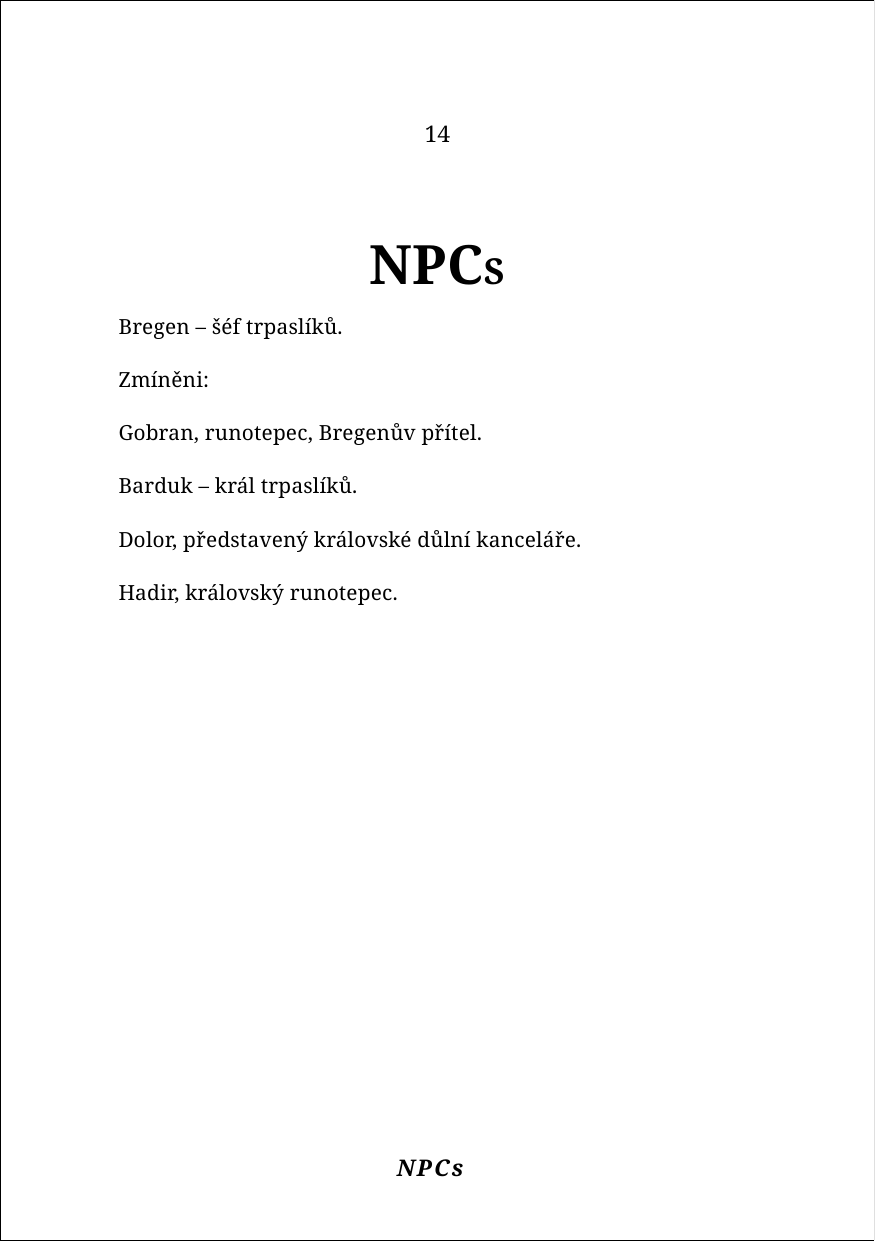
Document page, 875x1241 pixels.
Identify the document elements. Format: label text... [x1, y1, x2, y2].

text Gobran, runotepec, Bregenův přítel. [118, 418, 756, 447]
text Hadir, královský runotepec. [118, 578, 756, 606]
text Zmíněni: [118, 365, 756, 393]
text Bregen – šéf trpaslíků. [118, 312, 756, 340]
subtitle NPCs [118, 226, 756, 300]
text Barduk – král trpaslíků. [118, 471, 756, 500]
text Dolor, představený královské důlní kanceláře. [118, 525, 756, 553]
